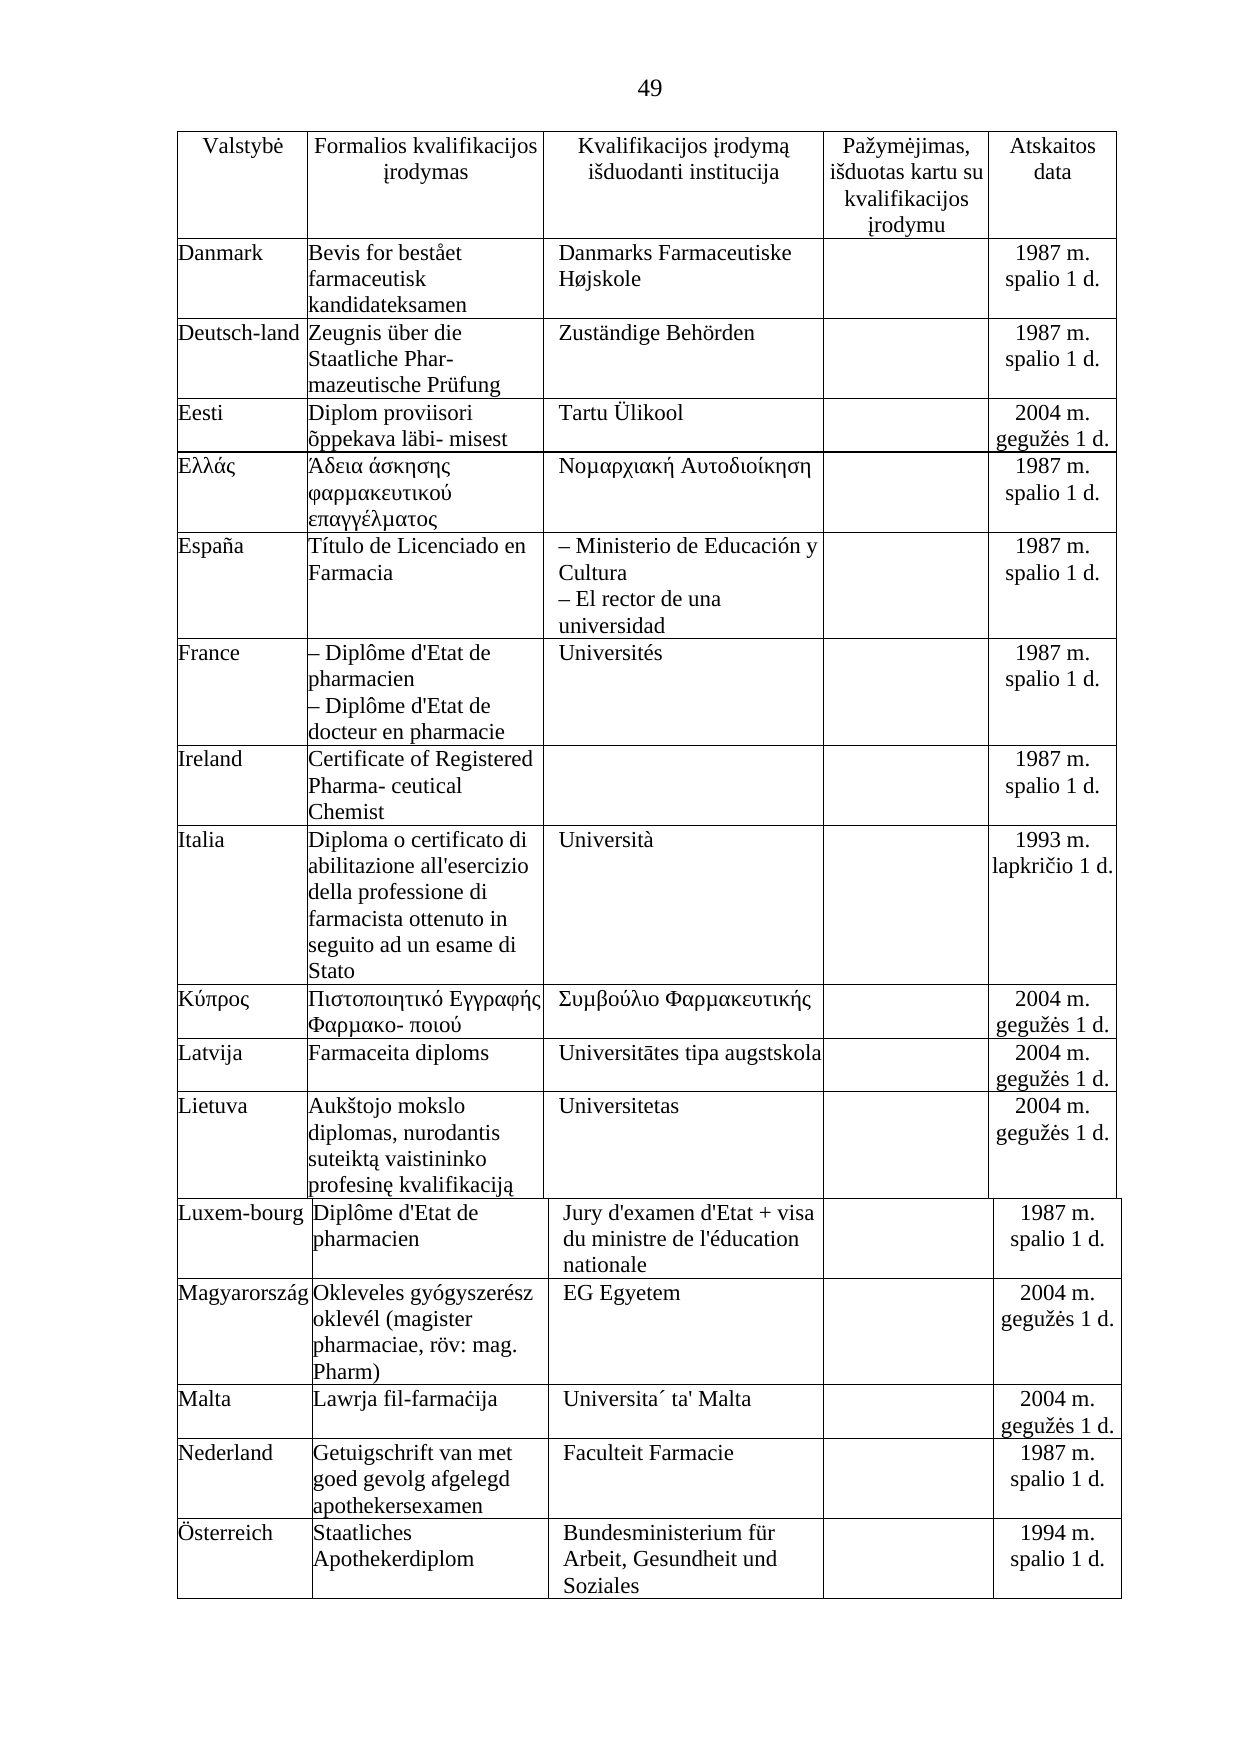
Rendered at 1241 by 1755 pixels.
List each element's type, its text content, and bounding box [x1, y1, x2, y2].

table_cell Danmarks Farmaceutiske Højskole [544, 239, 823, 318]
table_cell Staatliches Apothekerdiplom [313, 1519, 548, 1598]
table_cell Universités [544, 639, 823, 744]
table_cell [824, 1039, 988, 1091]
table_cell [1117, 638, 1121, 744]
table_cell Diplom proviisori õppekava läbi- misest [308, 399, 543, 451]
table_cell [1117, 1091, 1121, 1198]
table_cell [1117, 984, 1121, 1037]
table_cell [1117, 238, 1121, 318]
table_cell [1117, 451, 1121, 532]
table_cell Nederland [178, 1439, 312, 1518]
table_cell EG Egyetem [549, 1279, 823, 1384]
table_cell [1117, 745, 1121, 824]
table_header Kvalifikacijos įrodymą išduodanti institucija [544, 132, 823, 237]
table_cell 1993 m. lapkričio 1 d. [989, 826, 1116, 984]
table_cell [1117, 825, 1121, 984]
table_cell Κύπρος [178, 985, 307, 1037]
table_cell Magyarország [178, 1279, 312, 1384]
table_cell Ελλάς [178, 453, 307, 532]
table_cell 2004 m. gegužės 1 d. [994, 1385, 1121, 1438]
table_cell Getuigschrift van met goed gevolg afgelegd apothekersexamen [313, 1439, 548, 1518]
table_cell [1117, 398, 1121, 451]
table_cell [824, 1385, 993, 1438]
table_cell [824, 1439, 993, 1518]
table_cell [824, 985, 988, 1037]
table_cell Malta [178, 1385, 312, 1438]
table_cell Eesti [178, 399, 307, 451]
table_cell 1987 m. spalio 1 d. [994, 1439, 1121, 1518]
table_cell España [178, 533, 307, 638]
table_cell 2004 m. gegužės 1 d. [989, 399, 1116, 451]
table_cell Universitetas [544, 1092, 823, 1198]
table_cell [824, 1199, 993, 1278]
table_cell – Ministerio de Educación y Cultura – El rector de una universidad [544, 533, 823, 638]
table_cell 2004 m. gegužės 1 d. [989, 1092, 1116, 1198]
table_cell Danmark [178, 239, 307, 318]
table_cell [824, 1519, 993, 1598]
table_cell 2004 m. gegužės 1 d. [989, 1039, 1116, 1091]
table_cell [824, 639, 988, 744]
table_cell Ireland [178, 746, 307, 824]
table_cell Latvija [178, 1039, 307, 1091]
table_cell Certificate of Registered Pharma- ceutical Chemist [308, 746, 543, 824]
table_header Atskaitos data [989, 132, 1116, 237]
table_cell Deutsch-land [178, 319, 307, 398]
table_cell Aukštojo mokslo diplomas, nurodantis suteiktą vaistininko profesinę kvalifikaciją [308, 1092, 543, 1198]
table_cell 1987 m. spalio 1 d. [989, 639, 1116, 744]
table_cell 2004 m. gegužės 1 d. [994, 1279, 1121, 1384]
table_cell [1117, 318, 1121, 398]
table_cell [544, 746, 823, 824]
table_cell [1117, 532, 1121, 638]
table_header Valstybė [178, 132, 307, 237]
table_cell Zeugnis über die Staatliche Phar- mazeutische Prüfung [308, 319, 543, 398]
table_cell 1987 m. spalio 1 d. [989, 453, 1116, 532]
table_cell France [178, 639, 307, 744]
table_cell – Diplôme d'Etat de pharmacien – Diplôme d'Etat de docteur en pharmacie [308, 639, 543, 744]
table_header Pažymėjimas, išduotas kartu su kvalifikacijos įrodymu [824, 132, 988, 237]
table_cell Okleveles gyógyszerész oklevél (magister pharmaciae, röv: mag. Pharm) [313, 1279, 548, 1384]
table_cell Universitātes tipa augstskola [544, 1039, 823, 1091]
table_cell 1987 m. spalio 1 d. [989, 239, 1116, 318]
table_cell [824, 319, 988, 398]
table_cell Lawrja fil-farmaċija [313, 1385, 548, 1438]
table_cell [824, 399, 988, 451]
table_cell 2004 m. gegužės 1 d. [989, 985, 1116, 1037]
table_cell 1994 m. spalio 1 d. [994, 1519, 1121, 1598]
table_cell [824, 1092, 988, 1198]
table_cell Farmaceita diploms [308, 1039, 543, 1091]
table_cell 1987 m. spalio 1 d. [994, 1199, 1121, 1278]
table_cell Άδεια άσκησης φαρµακευτικού επαγγέλµατος [308, 453, 543, 532]
table_cell Πιστοποιητικό Εγγραφής Φαρµακο- ποιού [308, 985, 543, 1037]
table_cell Tartu Ülikool [544, 399, 823, 451]
table_cell Universita´ ta' Malta [549, 1385, 823, 1438]
table_cell Österreich [178, 1519, 312, 1598]
table_cell [824, 1279, 993, 1384]
table_cell [824, 453, 988, 532]
table_header Formalios kvalifikacijos įrodymas [308, 132, 543, 237]
table_cell 1987 m. spalio 1 d. [989, 533, 1116, 638]
table_cell Bundesministerium für Arbeit, Gesundheit und Soziales [549, 1519, 823, 1598]
table_cell Título de Licenciado en Farmacia [308, 533, 543, 638]
table_cell Faculteit Farmacie [549, 1439, 823, 1518]
table_cell Bevis for bestået farmaceutisk kandidateksamen [308, 239, 543, 318]
table_cell Diploma o certificato di abilitazione all'esercizio della professione di farmacista ottenuto in seguito ad un esame di Stato [308, 826, 543, 984]
table_cell Luxem-bourg [178, 1199, 312, 1278]
table_cell [824, 239, 988, 318]
table_cell Zuständige Behörden [544, 319, 823, 398]
table_cell Università [544, 826, 823, 984]
table_cell Diplôme d'Etat de pharmacien [313, 1199, 548, 1278]
table_cell Lietuva [178, 1092, 307, 1198]
table_cell Italia [178, 826, 307, 984]
table_header [1117, 131, 1121, 237]
table_cell Νοµαρχιακή Αυτοδιοίκηση [544, 453, 823, 532]
table_cell [824, 746, 988, 824]
table_cell [824, 533, 988, 638]
table_cell Συµβούλιο Φαρµακευτικής [544, 985, 823, 1037]
table_cell [1117, 1038, 1121, 1091]
table_cell Jury d'examen d'Etat + visa du ministre de l'éducation nationale [549, 1199, 823, 1278]
table_cell 1987 m. spalio 1 d. [989, 746, 1116, 824]
table_cell 1987 m. spalio 1 d. [989, 319, 1116, 398]
table_cell [824, 826, 988, 984]
